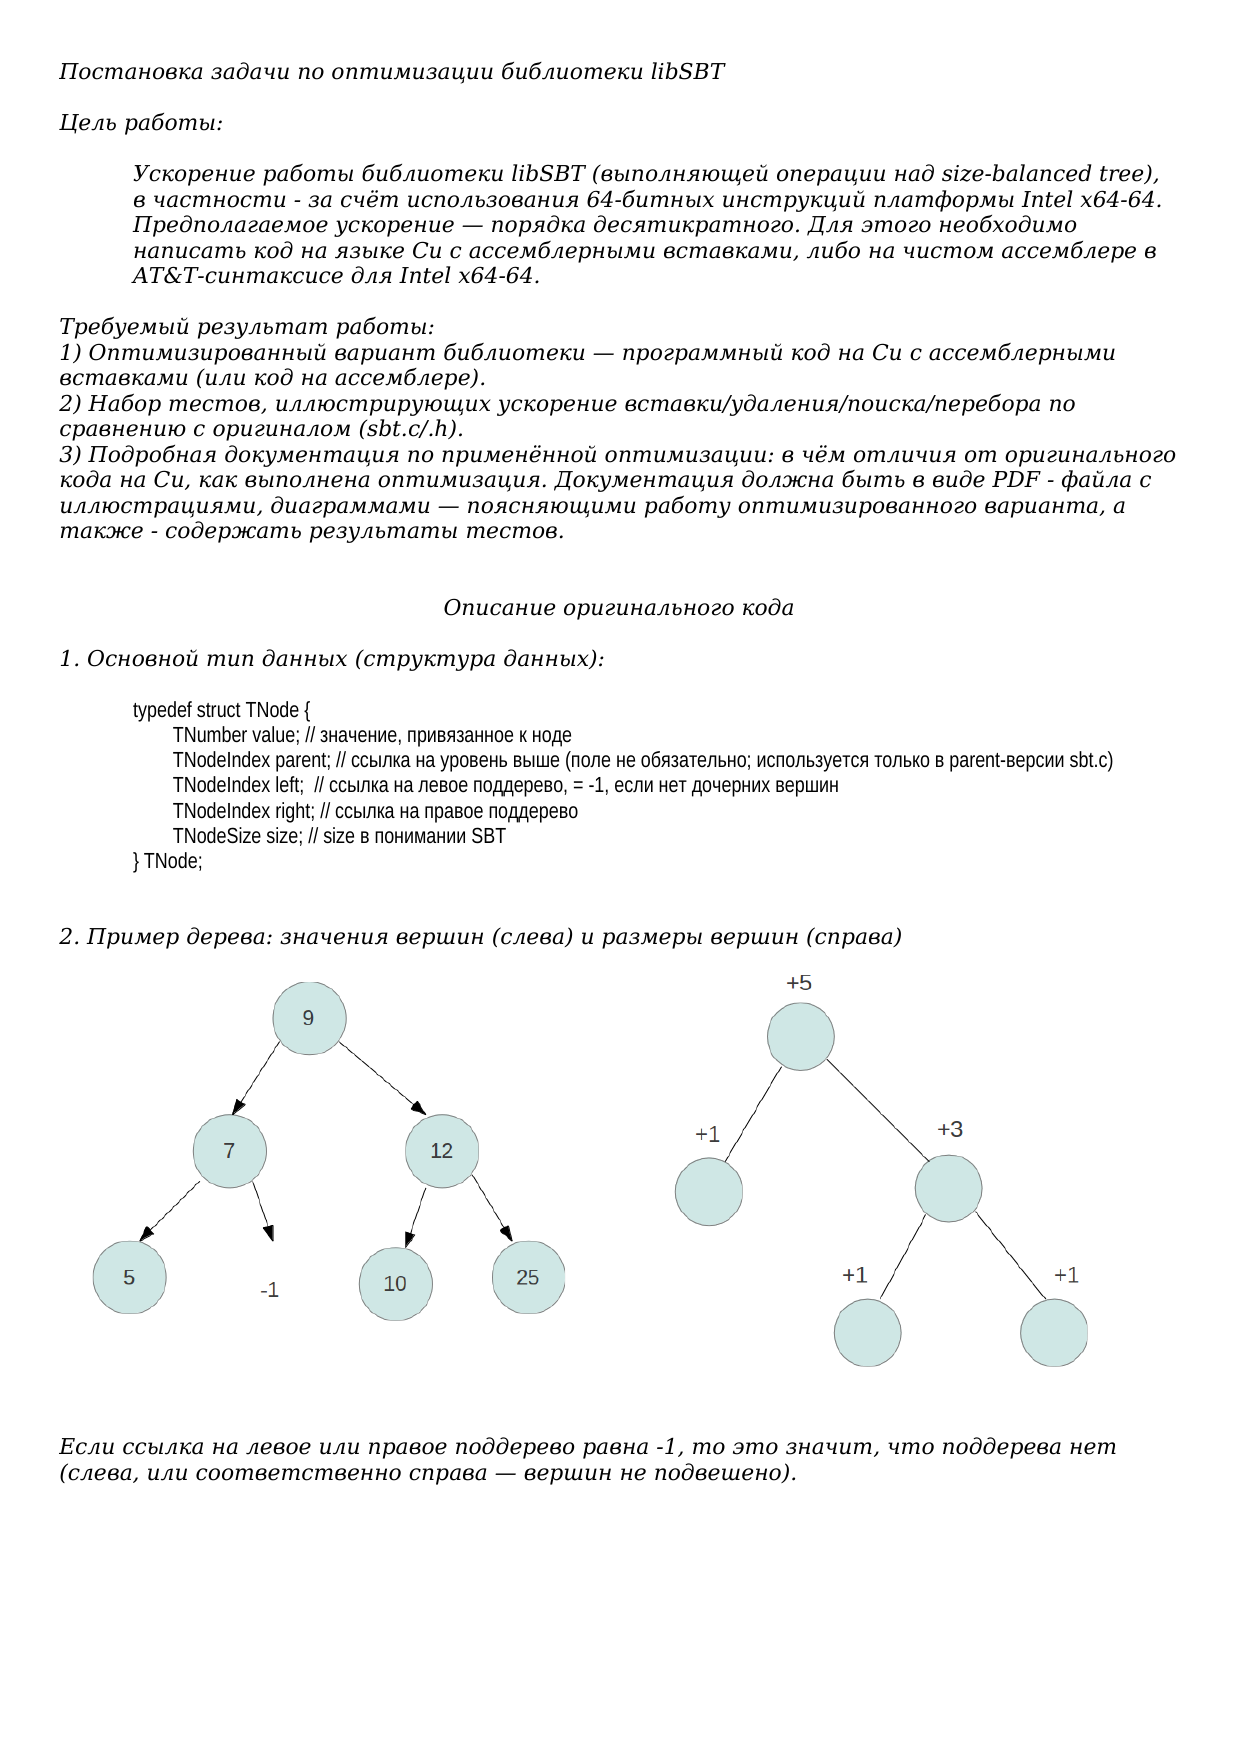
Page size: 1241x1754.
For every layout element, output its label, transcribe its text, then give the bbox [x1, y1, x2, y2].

text 1) Оптимизированный вариант библиотеки — программный код на Си с ассемблерными вставками (или код на ассемблере). [59, 340, 1181, 391]
text TNodeSize size; // size в понимании SBT [133, 823, 1181, 848]
text 3) Подробная документация по применённой оптимизации: в чём отличия от оригинального кода на Си, как выполнена оптимизация. Документация должна быть в виде PDF - файла с иллюстрациями, диаграммами — поясняющими работу оптимизированного варианта, а также - содержать результаты тестов. [59, 442, 1181, 544]
picture [674, 975, 1088, 1367]
text Постановка задачи по оптимизации библиотеки libSBT [59, 59, 1181, 84]
text 2. Пример дерева: значения вершин (слева) и размеры вершин (справа) [59, 924, 1181, 949]
text 2) Набор тестов, иллюстрирующих ускорение вставки/удаления/поиска/перебора по сравнению с оригиналом (sbt.c/.h). [59, 391, 1181, 442]
text Ускорение работы библиотеки libSBT (выполняющей операции над size-balanced tree), [133, 161, 1181, 187]
text 1. Основной тип данных (структура данных): [59, 646, 1181, 672]
text typedef struct TNode { [133, 697, 1181, 722]
text TNodeIndex parent; // ссылка на уровень выше (поле не обязательно; используется только в parent-версии sbt.c) [133, 747, 1181, 772]
text TNodeIndex right; // ссылка на правое поддерево [133, 797, 1181, 823]
text TNumber value; // значение, привязанное к ноде [133, 722, 1181, 747]
text TNodeIndex left; // ссылка на левое поддерево, = -1, если нет дочерних вершин [133, 772, 1181, 797]
text Требуемый результат работы: [59, 314, 1181, 340]
text Цель работы: [59, 110, 1181, 136]
picture [92, 982, 565, 1321]
text } TNode; [133, 848, 1181, 873]
text в частности - за счёт использования 64-битных инструкций платформы Intel x64-64. Предполагаемое ускорение — порядка десятикратного. Для этого необходимо написать код на языке Си с ассемблерными вставками, либо на чистом ассемблере в AT&T-синтаксисе для Intel x64-64. [133, 187, 1181, 289]
text Если ссылка на левое или правое поддерево равна -1, то это значит, что поддерева нет (слева, или соответственно справа — вершин не подвешено). [59, 1434, 1181, 1485]
text Описание оригинального кода [59, 595, 1181, 621]
